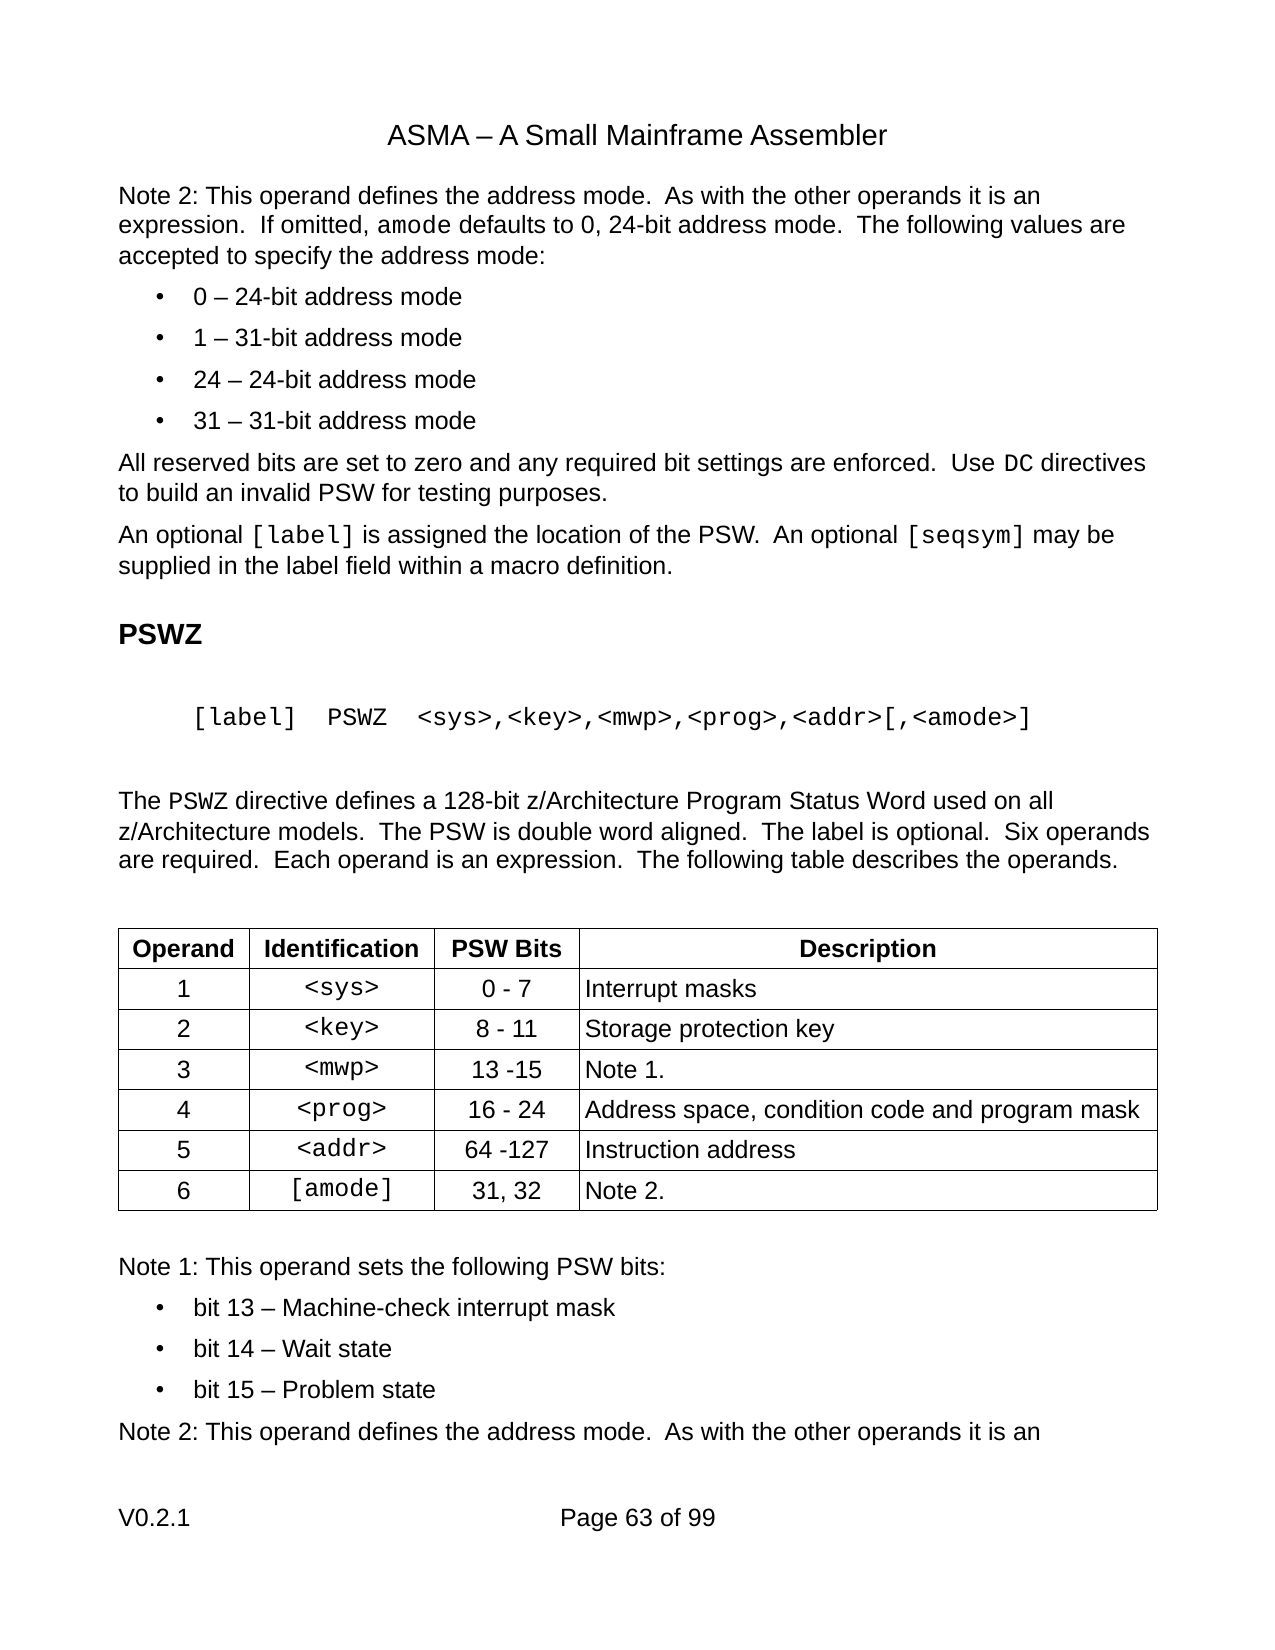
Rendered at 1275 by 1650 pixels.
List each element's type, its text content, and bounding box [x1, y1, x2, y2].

table_cell Storage protection key [580, 1010, 1157, 1049]
text Note 1: This operand sets the following PSW bits: [118, 1252, 1157, 1280]
text [label] PSWZ <sys>,<key>,<mwp>,<prog>,<addr>[,<amode>] [192, 704, 1157, 732]
list 24 – 24-bit address mode [156, 365, 1157, 394]
table_cell 0 - 7 [435, 969, 579, 1009]
table_header Identification [250, 929, 434, 968]
table_cell 2 [119, 1010, 249, 1049]
table_cell <mwp> [250, 1050, 434, 1089]
table_header Description [580, 929, 1157, 968]
list bit 13 – Machine-check interrupt mask [156, 1293, 1157, 1322]
table_cell Instruction address [580, 1131, 1157, 1170]
subtitle PSWZ [118, 617, 1157, 650]
text All reserved bits are set to zero and any required bit settings are enforced. Use DC directives to build an invalid PSW for testing purposes. [118, 447, 1157, 507]
table_cell 6 [119, 1171, 249, 1210]
list 0 – 24-bit address mode [156, 282, 1157, 311]
list bit 14 – Wait state [156, 1334, 1157, 1363]
text An optional [label] is assigned the location of the PSW. An optional [seqsym] may be supplied in the label field within a macro definition. [118, 520, 1157, 579]
table_cell 8 - 11 [435, 1010, 579, 1049]
table_cell Address space, condition code and program mask [580, 1090, 1157, 1129]
table_cell <key> [250, 1010, 434, 1049]
table_cell Interrupt masks [580, 969, 1157, 1009]
table_cell [amode] [250, 1171, 434, 1210]
list bit 15 – Problem state [156, 1376, 1157, 1404]
table_cell Note 1. [580, 1050, 1157, 1089]
table_cell 31, 32 [435, 1171, 579, 1210]
list 1 – 31-bit address mode [156, 323, 1157, 352]
table_cell <addr> [250, 1131, 434, 1170]
table_cell 16 - 24 [435, 1090, 579, 1129]
text Note 2: This operand defines the address mode. As with the other operands it is an [118, 1417, 1157, 1446]
table_cell 13 -15 [435, 1050, 579, 1089]
table_cell 3 [119, 1050, 249, 1089]
table_cell 5 [119, 1131, 249, 1170]
table_cell 4 [119, 1090, 249, 1129]
table_header PSW Bits [435, 929, 579, 968]
text Note 2: This operand defines the address mode. As with the other operands it is an expression. If omitted, amode defaults to 0, 24-bit address mode. The following values are accepted to specify the address mode: [118, 181, 1157, 269]
table_cell 1 [119, 969, 249, 1009]
table_header Operand [119, 929, 249, 968]
table_cell <sys> [250, 969, 434, 1009]
table_cell 64 -127 [435, 1131, 579, 1170]
list 31 – 31-bit address mode [156, 406, 1157, 435]
text The PSWZ directive defines a 128-bit z/Architecture Program Status Word used on all z/Architecture models. The PSW is double word aligned. The label is optional. Six operands are required. Each operand is an expression. The following table describes the operands. [118, 786, 1157, 874]
table_cell Note 2. [580, 1171, 1157, 1210]
table_cell <prog> [250, 1090, 434, 1129]
